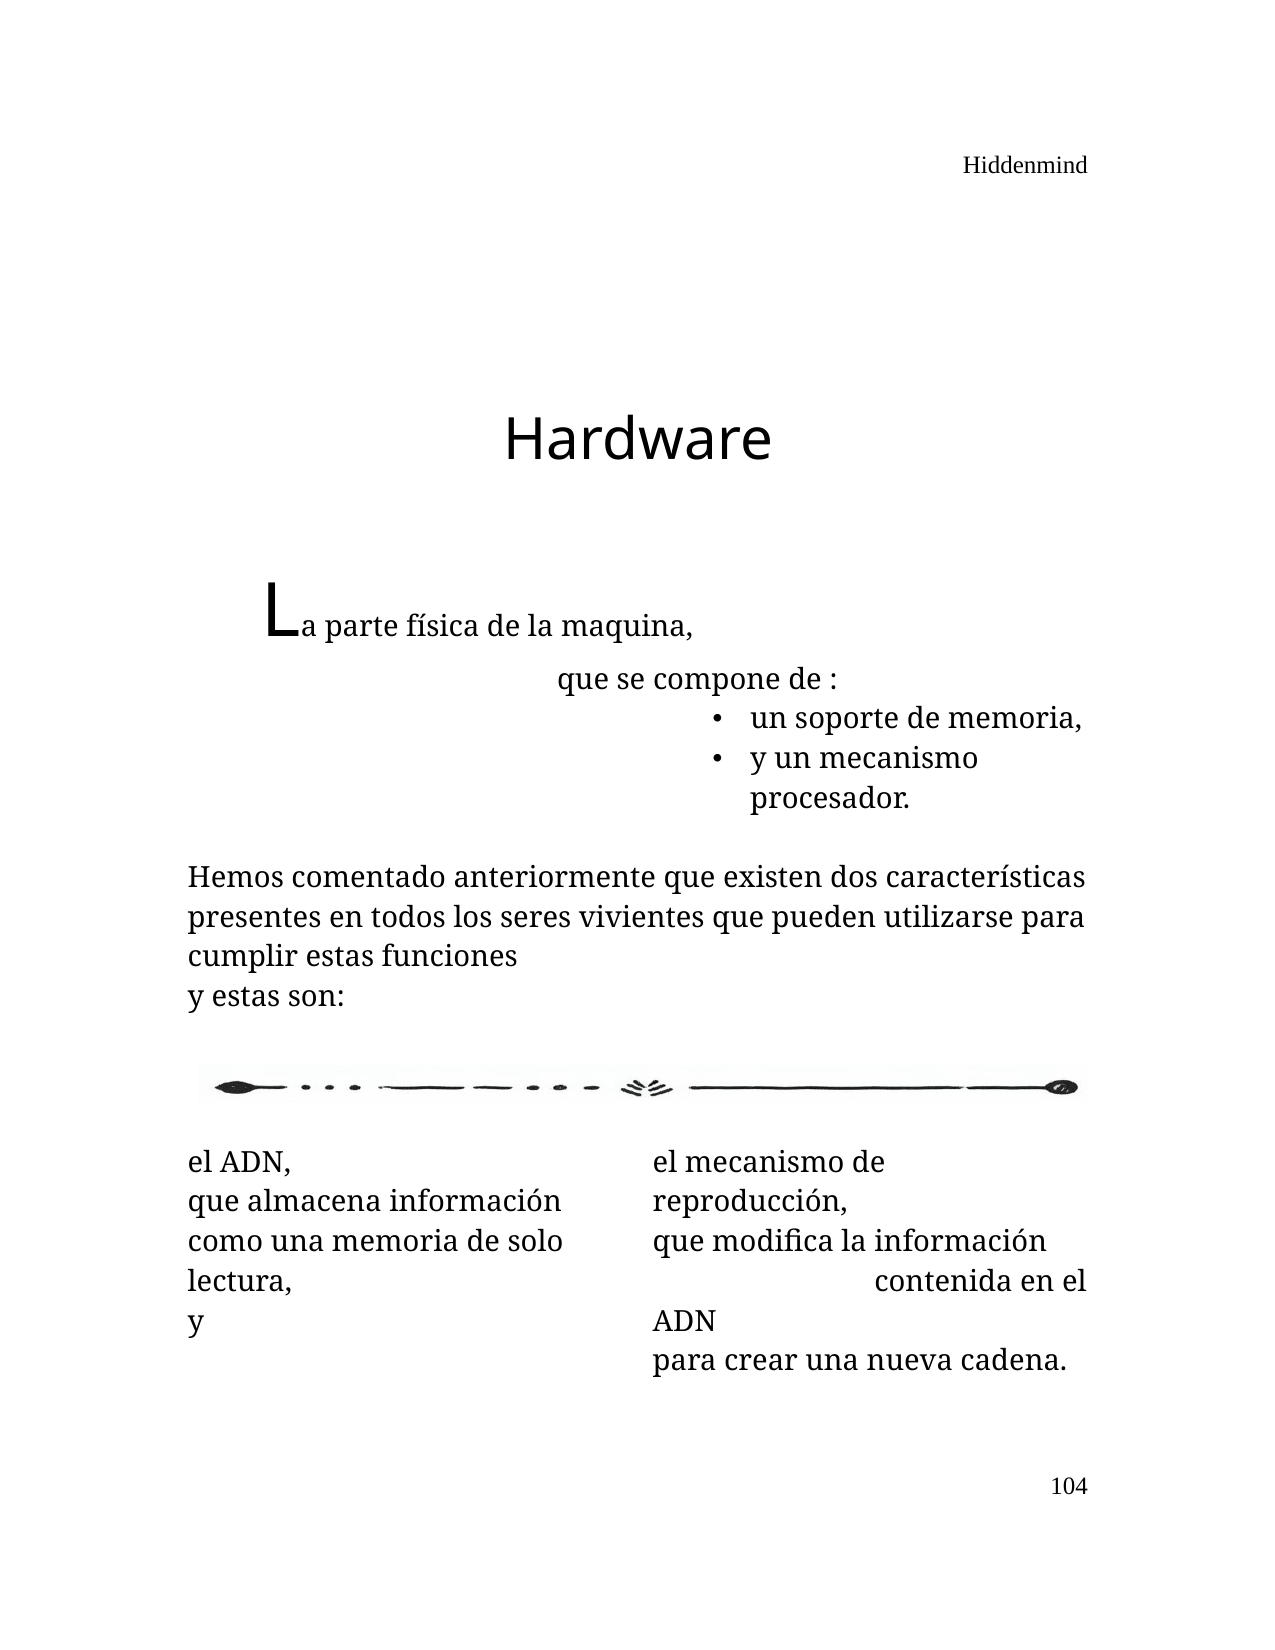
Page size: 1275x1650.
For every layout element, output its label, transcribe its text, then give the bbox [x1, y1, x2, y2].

text La parte física de la maquina, [187, 556, 1087, 658]
text y [187, 1300, 622, 1339]
text el mecanismo de reproducción, [652, 1141, 1087, 1220]
text que almacena información [187, 1181, 622, 1220]
text para crear una nueva cadena. [652, 1339, 1087, 1379]
list un soporte de memoria, [712, 698, 1087, 737]
text que modifica la información contenida en el ADN [652, 1220, 1087, 1339]
picture [198, 1065, 1088, 1102]
text como una memoria de solo lectura, [187, 1220, 622, 1300]
text que se compone de : [187, 658, 1087, 698]
text y estas son: [187, 975, 1087, 1015]
text Hemos comentado anteriormente que existen dos características presentes en todos los seres vivientes que pueden utilizarse para cumplir estas funciones [187, 856, 1087, 975]
list y un mecanismo procesador. [712, 737, 1087, 817]
text el ADN, [187, 1141, 622, 1181]
